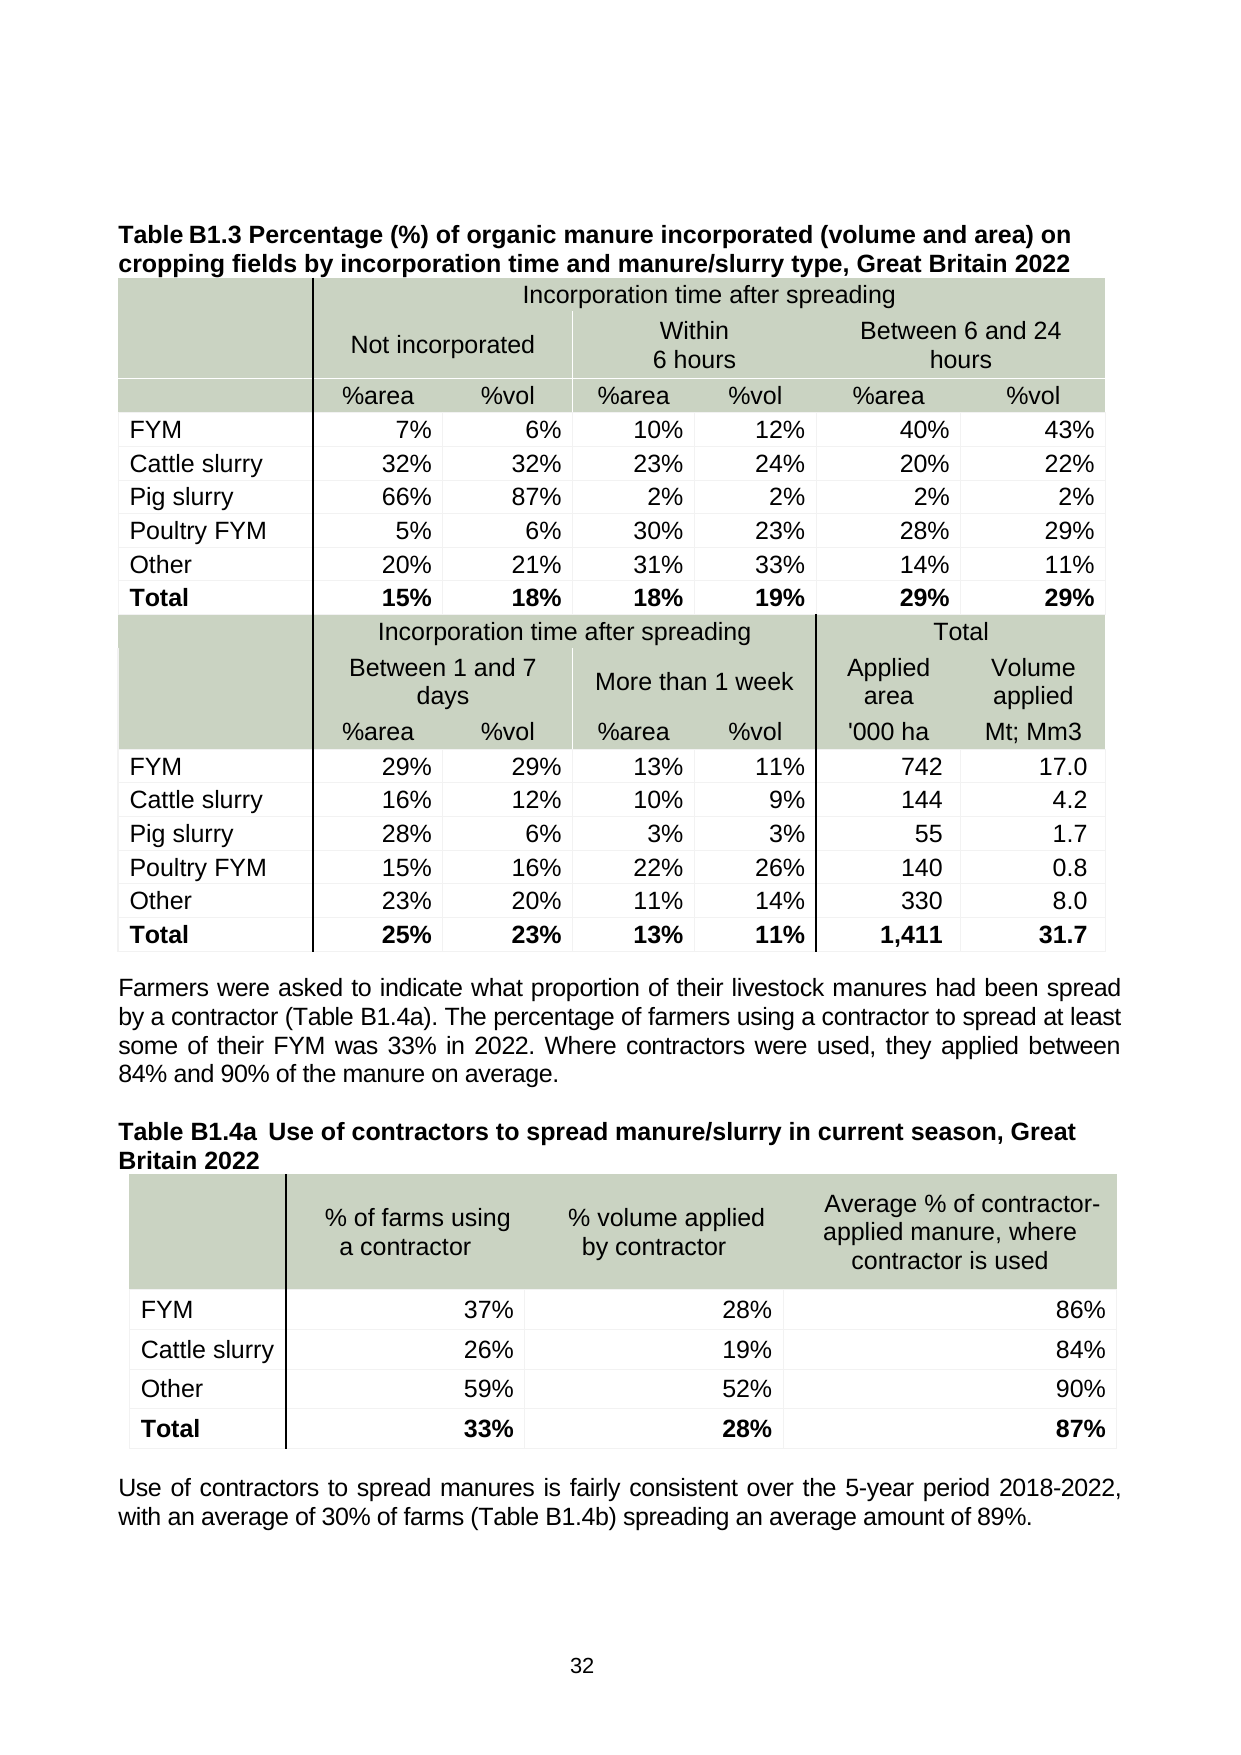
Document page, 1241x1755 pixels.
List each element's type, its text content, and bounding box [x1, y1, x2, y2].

table_cell 11% [695, 918, 815, 951]
table_cell %vol [961, 379, 1105, 412]
table_cell 30% [573, 514, 694, 547]
table_header [129, 1174, 285, 1289]
table_cell Cattle slurry [130, 1330, 285, 1368]
table_cell %area [573, 715, 694, 749]
table_cell 15% [314, 851, 442, 883]
table_header [118, 278, 312, 311]
table_cell %area [816, 379, 961, 412]
table_cell 6% [443, 514, 572, 547]
table_cell 29% [443, 750, 572, 782]
table_cell Not incorporated [314, 311, 572, 378]
table_cell 23% [314, 884, 442, 917]
table_cell 8.0 [961, 884, 1105, 917]
table_cell 87% [443, 481, 572, 513]
table_cell 0.8 [961, 851, 1105, 883]
table_cell 13% [573, 750, 694, 782]
table_cell %vol [694, 715, 815, 749]
table_cell FYM [119, 750, 312, 782]
table_cell 2% [817, 481, 960, 513]
table_cell 9% [695, 783, 815, 816]
table_cell %area [314, 715, 443, 749]
table_cell [118, 379, 312, 412]
table_cell Total [119, 918, 312, 951]
table_cell 29% [314, 750, 442, 782]
table_cell 11% [961, 548, 1105, 580]
table_header % of farms using a contractor [287, 1174, 525, 1289]
table_cell Cattle slurry [119, 447, 312, 479]
table_cell 25% [314, 918, 442, 951]
table_cell Total [119, 581, 312, 614]
table_cell 31% [573, 548, 694, 580]
table_header Average % of contractor-applied manure, where contractor is used [783, 1174, 1117, 1289]
table_cell More than 1 week [573, 648, 815, 715]
table_cell Between 6 and 24 hours [816, 311, 1105, 378]
table_cell 12% [695, 413, 816, 446]
table_cell 28% [314, 817, 442, 849]
table_cell 2% [695, 481, 816, 513]
table_cell 3% [695, 817, 815, 849]
table_cell 12% [443, 783, 572, 816]
table_cell 18% [443, 581, 572, 614]
table_cell 37% [287, 1290, 524, 1329]
table_cell Other [130, 1370, 285, 1408]
table_cell Total [130, 1409, 285, 1448]
table_cell Between 1 and 7 days [314, 648, 572, 715]
table_cell Mt; Mm3 [961, 715, 1105, 749]
table_cell Total [817, 615, 1105, 648]
table_cell Incorporation time after spreading [314, 615, 815, 648]
table_cell 40% [817, 413, 960, 446]
table_cell 13% [573, 918, 694, 951]
table_cell %area [314, 379, 443, 412]
table_cell 29% [817, 581, 960, 614]
table_cell 11% [695, 750, 815, 782]
table_cell 330 [817, 884, 960, 917]
table_cell [119, 648, 312, 715]
table_cell 33% [287, 1409, 524, 1448]
table_cell 14% [695, 884, 815, 917]
text Farmers were asked to indicate what proportion of their livestock manures had been spread by a contractor (Table B1.4a). The percentage of farmers using a contractor to spread at least some of their FYM was 33% in 2022. Where contractors were used, they applied between 84% and 90% of the manure on average. [118, 973, 1122, 1088]
table_cell 29% [961, 581, 1105, 614]
table_cell 6% [443, 413, 572, 446]
table_cell 43% [961, 413, 1105, 446]
table_cell [119, 715, 312, 749]
table_cell [118, 311, 312, 378]
table_cell 742 [817, 750, 960, 782]
table_cell 16% [443, 851, 572, 883]
table_cell 6% [443, 817, 572, 849]
table_cell 28% [525, 1409, 783, 1448]
table_cell 23% [695, 514, 816, 547]
table_cell 59% [287, 1370, 524, 1408]
table_cell 11% [573, 884, 694, 917]
table_header Incorporation time after spreading [314, 278, 1105, 311]
table_cell Other [119, 884, 312, 917]
table_cell 14% [817, 548, 960, 580]
table_cell Applied area [817, 648, 961, 715]
table_cell 1.7 [961, 817, 1105, 849]
table_cell 15% [314, 581, 442, 614]
table_cell 2% [961, 481, 1105, 513]
table_cell 87% [784, 1409, 1116, 1448]
table_cell Cattle slurry [119, 783, 312, 816]
table_cell 5% [314, 514, 442, 547]
table_cell 21% [443, 548, 572, 580]
table_cell 18% [573, 581, 694, 614]
table_cell '000 ha [817, 715, 961, 749]
text Table B1.4a Use of contractors to spread manure/slurry in current season, Great Britain 2022 [118, 1117, 1122, 1174]
table_cell [118, 615, 312, 648]
table_cell 10% [573, 413, 694, 446]
table_cell 33% [695, 548, 816, 580]
table_cell 20% [817, 447, 960, 479]
table_cell 32% [443, 447, 572, 479]
table_cell Poultry FYM [119, 514, 312, 547]
table_cell 52% [525, 1370, 783, 1408]
table_cell 28% [817, 514, 960, 547]
table_cell FYM [130, 1290, 285, 1329]
table_cell 2% [573, 481, 694, 513]
table_cell 24% [695, 447, 816, 479]
table_cell 31.7 [961, 918, 1105, 951]
table_cell Pig slurry [119, 817, 312, 849]
table_cell %vol [443, 379, 572, 412]
table_cell 26% [695, 851, 815, 883]
table_cell FYM [119, 413, 312, 446]
table_cell Poultry FYM [119, 851, 312, 883]
table_cell 86% [784, 1290, 1116, 1329]
table_cell 7% [314, 413, 442, 446]
table_cell 28% [525, 1290, 783, 1329]
table_cell 23% [573, 447, 694, 479]
table_cell 20% [314, 548, 442, 580]
table_cell 84% [784, 1330, 1116, 1368]
table_cell 55 [817, 817, 960, 849]
table_cell 90% [784, 1370, 1116, 1408]
table_cell 32% [314, 447, 442, 479]
table_cell 4.2 [961, 783, 1105, 816]
table_cell 66% [314, 481, 442, 513]
table_cell 17.0 [961, 750, 1105, 782]
table_cell 140 [817, 851, 960, 883]
table_cell 23% [443, 918, 572, 951]
table_cell 22% [573, 851, 694, 883]
table_cell 10% [573, 783, 694, 816]
table_cell Volume applied [961, 648, 1105, 715]
table_cell %vol [443, 715, 572, 749]
table_cell 22% [961, 447, 1105, 479]
table_cell 16% [314, 783, 442, 816]
text Table B1.3 Percentage (%) of organic manure incorporated (volume and area) on cropping fields by incorporation time and manure/slurry type, Great Britain 2022 [118, 220, 1122, 278]
table_cell 144 [817, 783, 960, 816]
table_cell 26% [287, 1330, 524, 1368]
table_cell 29% [961, 514, 1105, 547]
table_cell 3% [573, 817, 694, 849]
table_cell 1,411 [817, 918, 960, 951]
table_cell 20% [443, 884, 572, 917]
table_cell %area [573, 379, 694, 412]
table_cell Pig slurry [119, 481, 312, 513]
table_header % volume applied by contractor [525, 1174, 783, 1289]
table_cell %vol [694, 379, 816, 412]
table_cell Other [119, 548, 312, 580]
text Use of contractors to spread manures is fairly consistent over the 5-year period 2018-2022, with an average of 30% of farms (Table B1.4b) spreading an average amount of 89%. [118, 1473, 1122, 1530]
table_cell 19% [525, 1330, 783, 1368]
table_cell Within 6 hours [573, 311, 816, 378]
table_cell 19% [695, 581, 816, 614]
